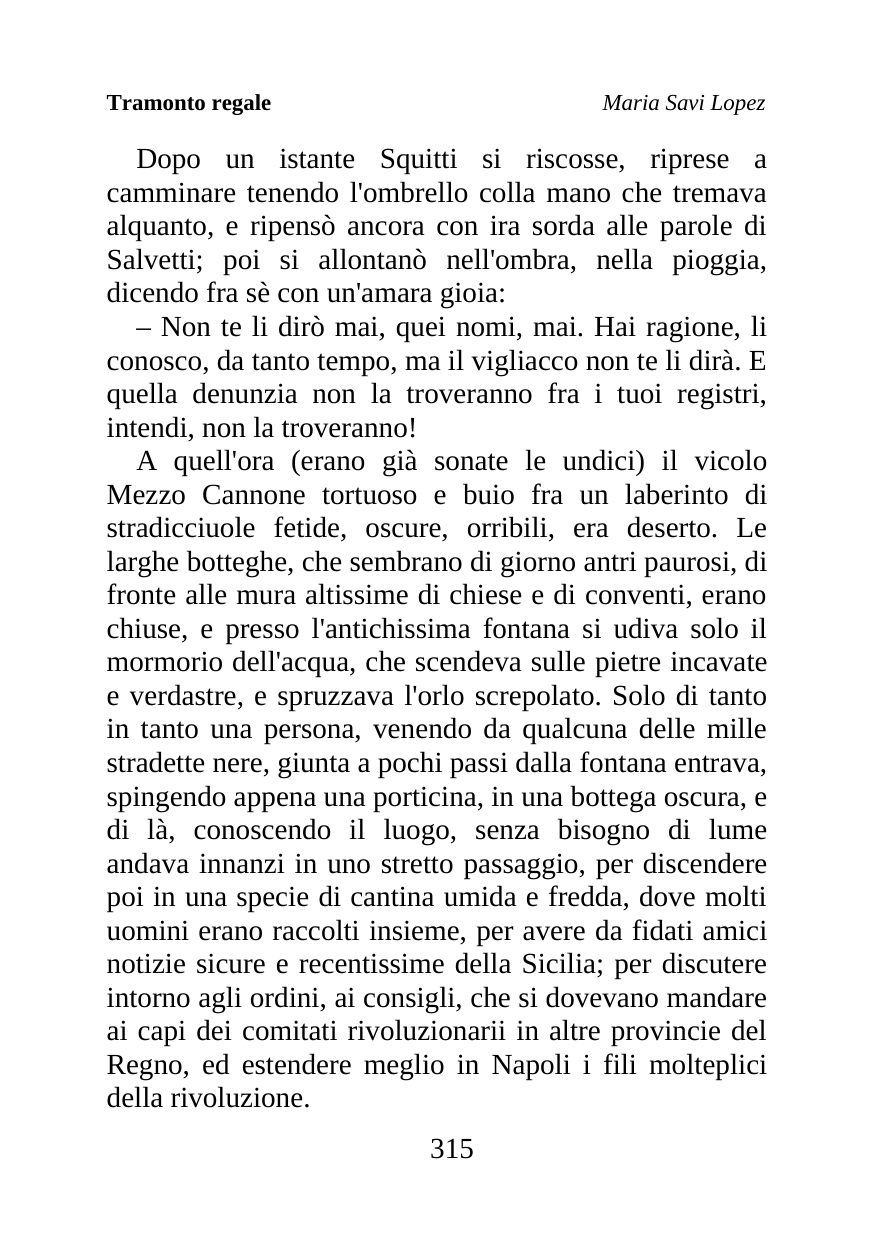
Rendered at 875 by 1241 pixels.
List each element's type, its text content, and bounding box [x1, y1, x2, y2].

text A quell'ora (erano già sonate le undici) il vicolo Mezzo Cannone tortuoso e buio fra un laberinto di stradicciuole fetide, oscure, orribili, era deserto. Le larghe botteghe, che sembrano di giorno antri paurosi, di fronte alle mura altissime di chiese e di conventi, erano chiuse, e presso l'antichissima fontana si udiva solo il mormorio dell'acqua, che scendeva sulle pietre incavate e verdastre, e spruzzava l'orlo screpolato. Solo di tanto in tanto una persona, venendo da qualcuna delle mille stradette nere, giunta a pochi passi dalla fontana entrava, spingendo appena una porticina, in una bottega oscura, e di là, conoscendo il luogo, senza bisogno di lume andava innanzi in uno stretto passaggio, per discendere poi in una specie di cantina umida e fredda, dove molti uomini erano raccolti insieme, per avere da fidati amici notizie sicure e recentissime della Sicilia; per discutere intorno agli ordini, ai consigli, che si dovevano mandare ai capi dei comitati rivoluzionarii in altre provincie del Regno, ed estendere meglio in Napoli i fili molteplici della rivoluzione. [106, 443, 768, 1114]
text Dopo un istante Squitti si riscosse, riprese a camminare tenendo l'ombrello colla mano che tremava alquanto, e ripensò ancora con ira sorda alle parole di Salvetti; poi si allontanò nell'ombra, nella pioggia, dicendo fra sè con un'amara gioia: [106, 141, 768, 309]
text – Non te li dirò mai, quei nomi, mai. Hai ragione, li conosco, da tanto tempo, ma il vigliacco non te li dirà. E quella denunzia non la troveranno fra i tuoi registri, intendi, non la troveranno! [106, 309, 768, 443]
